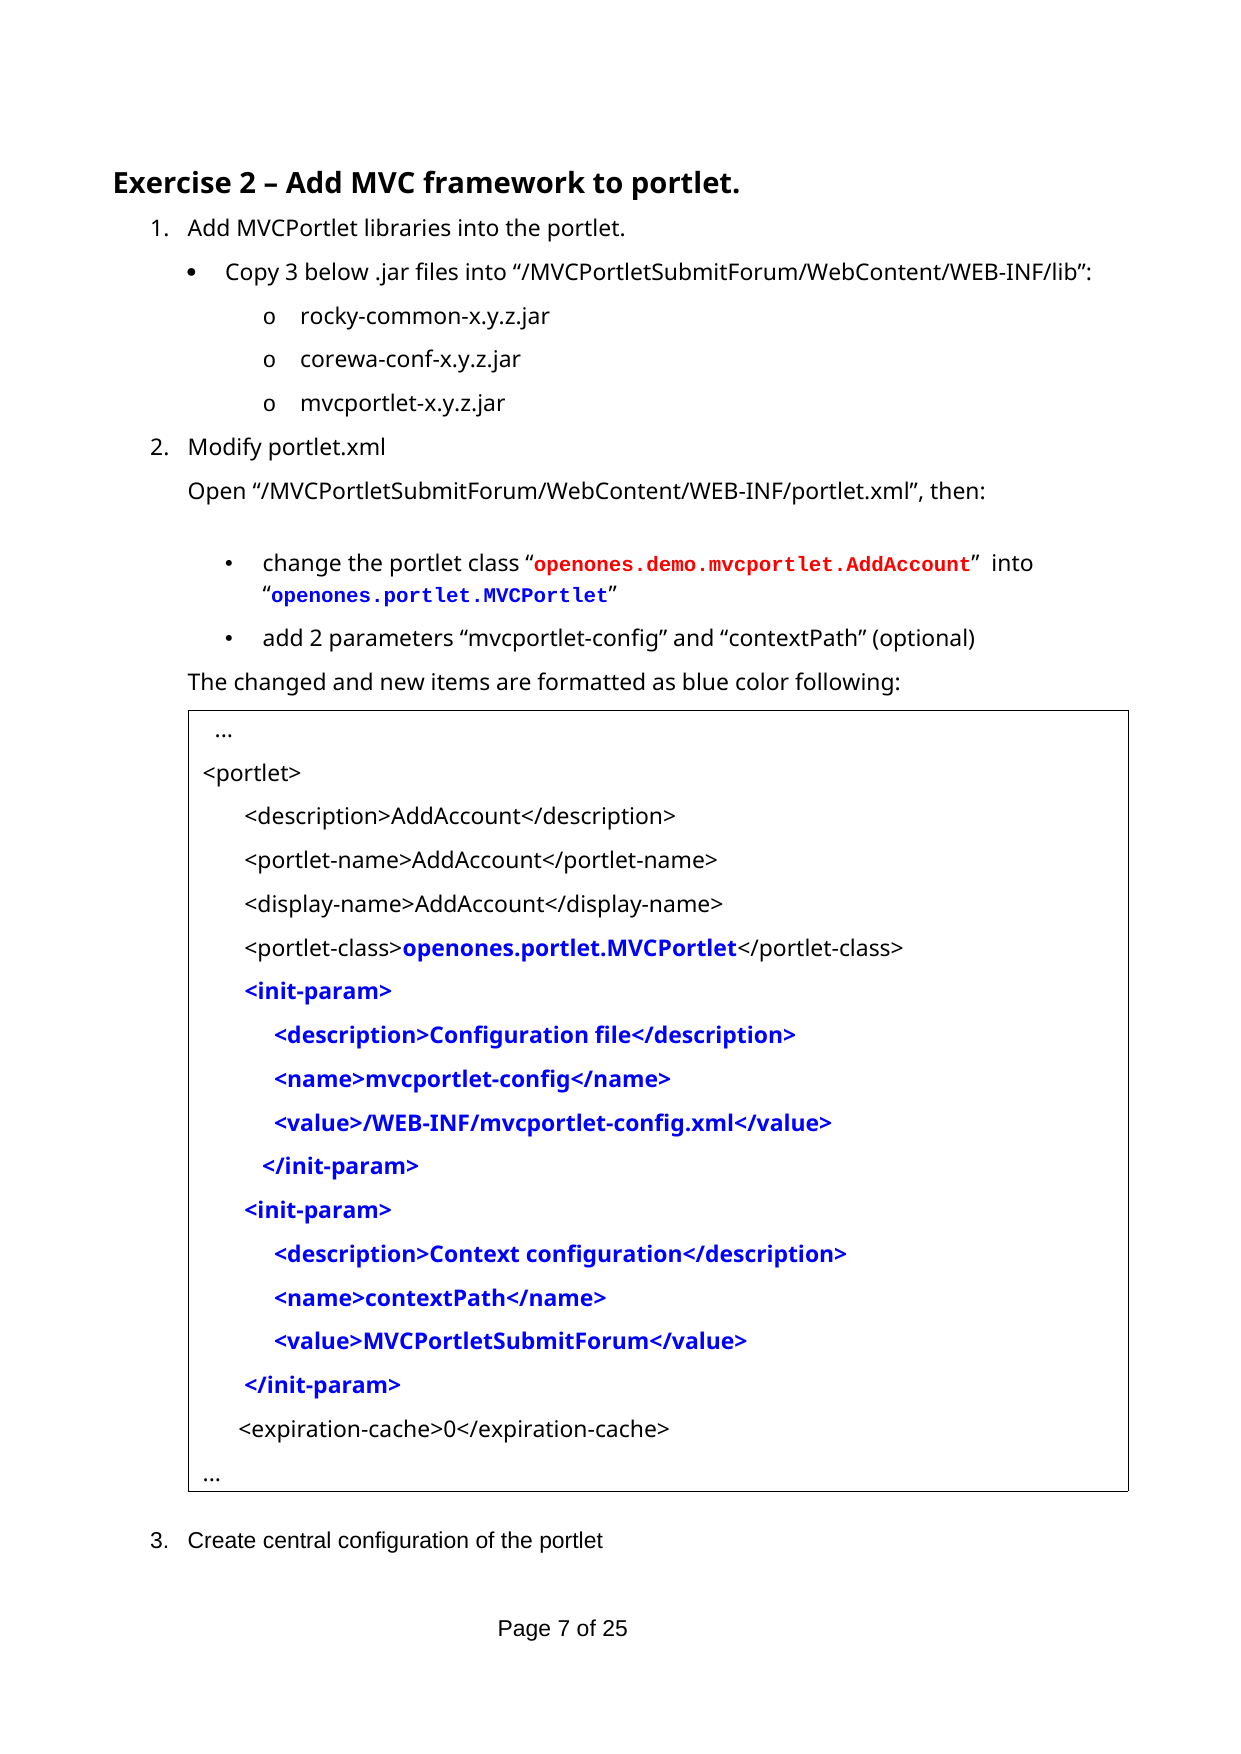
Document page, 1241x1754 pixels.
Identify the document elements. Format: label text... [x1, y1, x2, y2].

text </init-param> [189, 1366, 1128, 1400]
text <description>Configuration file</description> [189, 1016, 1128, 1050]
text <description>AddAccount</description> [189, 797, 1128, 831]
text ... [189, 1453, 1128, 1491]
text <portlet-class>openones.portlet.MVCPortlet</portlet-class> [189, 928, 1128, 963]
text ... [189, 711, 1128, 744]
subtitle Modify portlet.xml [150, 431, 1128, 462]
text <description>Context configuration</description> [189, 1234, 1128, 1269]
list Copy 3 below .jar files into “/MVCPortletSubmitForum/WebContent/WEB-INF/lib”: [187, 256, 1128, 287]
list mvcportlet-x.y.z.jar [262, 387, 1128, 419]
text Open “/MVCPortletSubmitForum/WebContent/WEB-INF/portlet.xml”, then: [187, 475, 1128, 506]
text <display-name>AddAccount</display-name> [189, 884, 1128, 919]
list add 2 parameters “mvcportlet-config” and “contextPath” (optional) [225, 622, 1128, 653]
text <name>contextPath</name> [189, 1278, 1128, 1313]
text <value>MVCPortletSubmitForum</value> [189, 1322, 1128, 1356]
text The changed and new items are formatted as blue color following: [187, 666, 1128, 697]
subtitle Add MVCPortlet libraries into the portlet. [150, 212, 1128, 243]
text <name>mvcportlet-config</name> [189, 1059, 1128, 1094]
text </init-param> [189, 1147, 1128, 1181]
subtitle Exercise 2 – Add MVC framework to portlet. [112, 170, 1128, 199]
list rocky-common-x.y.z.jar [262, 299, 1128, 331]
list corewa-conf-x.y.z.jar [262, 343, 1128, 375]
text <init-param> [189, 972, 1128, 1006]
text <expiration-cache>0</expiration-cache> [189, 1409, 1128, 1444]
text <init-param> [189, 1191, 1128, 1225]
subtitle Create central configuration of the portlet [150, 1527, 1128, 1553]
text <portlet-name>AddAccount</portlet-name> [189, 841, 1128, 875]
text <portlet> [189, 753, 1128, 788]
text <value>/WEB-INF/mvcportlet-config.xml</value> [189, 1103, 1128, 1138]
list change the portlet class “openones.demo.mvcportlet.AddAccount” into “openones.portlet.MVCPortlet” [225, 547, 1128, 609]
